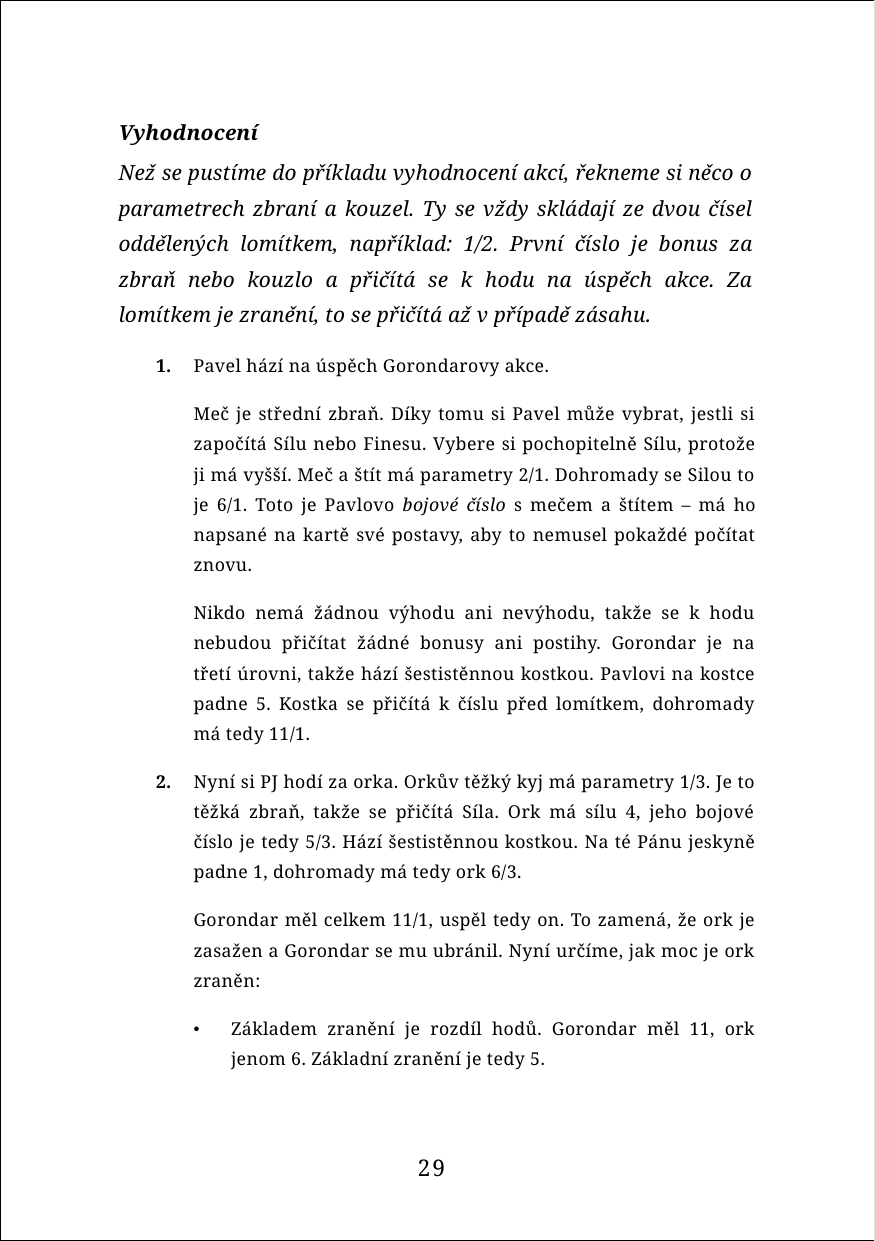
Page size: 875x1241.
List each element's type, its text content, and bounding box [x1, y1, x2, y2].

list Nikdo nemá žádnou výhodu ani nevýhodu, takže se k hodu nebudou přičítat žádné bonusy ani postihy. Gorondar je na třetí úrovni, takže hází šestistěnnou kostkou. Pavlovi na kostce padne 5. Kostka se přičítá k číslu před lomítkem, dohromady má tedy 11/1. [156, 601, 756, 746]
list Gorondar měl celkem 11/1, uspěl tedy on. To zamená, že ork je zasažen a Gorondar se mu ubránil. Nyní určíme, jak moc je ork zraněn: [156, 908, 756, 992]
list Pavel hází na úspěch Gorondarovy akce. [156, 354, 756, 378]
list Základem zranění je rozdíl hodů. Gorondar měl 11, ork jenom 6. Základní zranění je tedy 5. [193, 1016, 756, 1071]
list Meč je střední zbraň. Díky tomu si Pavel může vybrat, jestli si započítá Sílu nebo Finesu. Vybere si pochopitelně Sílu, protože ji má vyšší. Meč a štít má parametry 2/1. Dohromady se Silou to je 6/1. Toto je Pavlovo bojové číslo s mečem a štítem – má ho napsané na kartě své postavy, aby to nemusel pokaždé počítat znovu. [156, 402, 756, 577]
subtitle Vyhodnocení [118, 118, 756, 147]
list Nyní si PJ hodí za orka. Orkův těžký kyj má parametry 1/3. Je to těžká zbraň, takže se přičítá Síla. Ork má sílu 4, jeho bojové číslo je tedy 5/3. Hází šestistěnnou kostkou. Na té Pánu jeskyně padne 1, dohromady má tedy ork 6/3. [156, 769, 756, 884]
text Než se pustíme do příkladu vyhodnocení akcí, řekneme si něco o parametrech zbraní a kouzel. Ty se vždy skládají ze dvou čísel oddělených lomítkem, například: 1/2. První číslo je bonus za zbraň nebo kouzlo a přičítá se k hodu na úspěch akce. Za lomítkem je zranění, to se přičítá až v případě zásahu. [118, 158, 756, 329]
